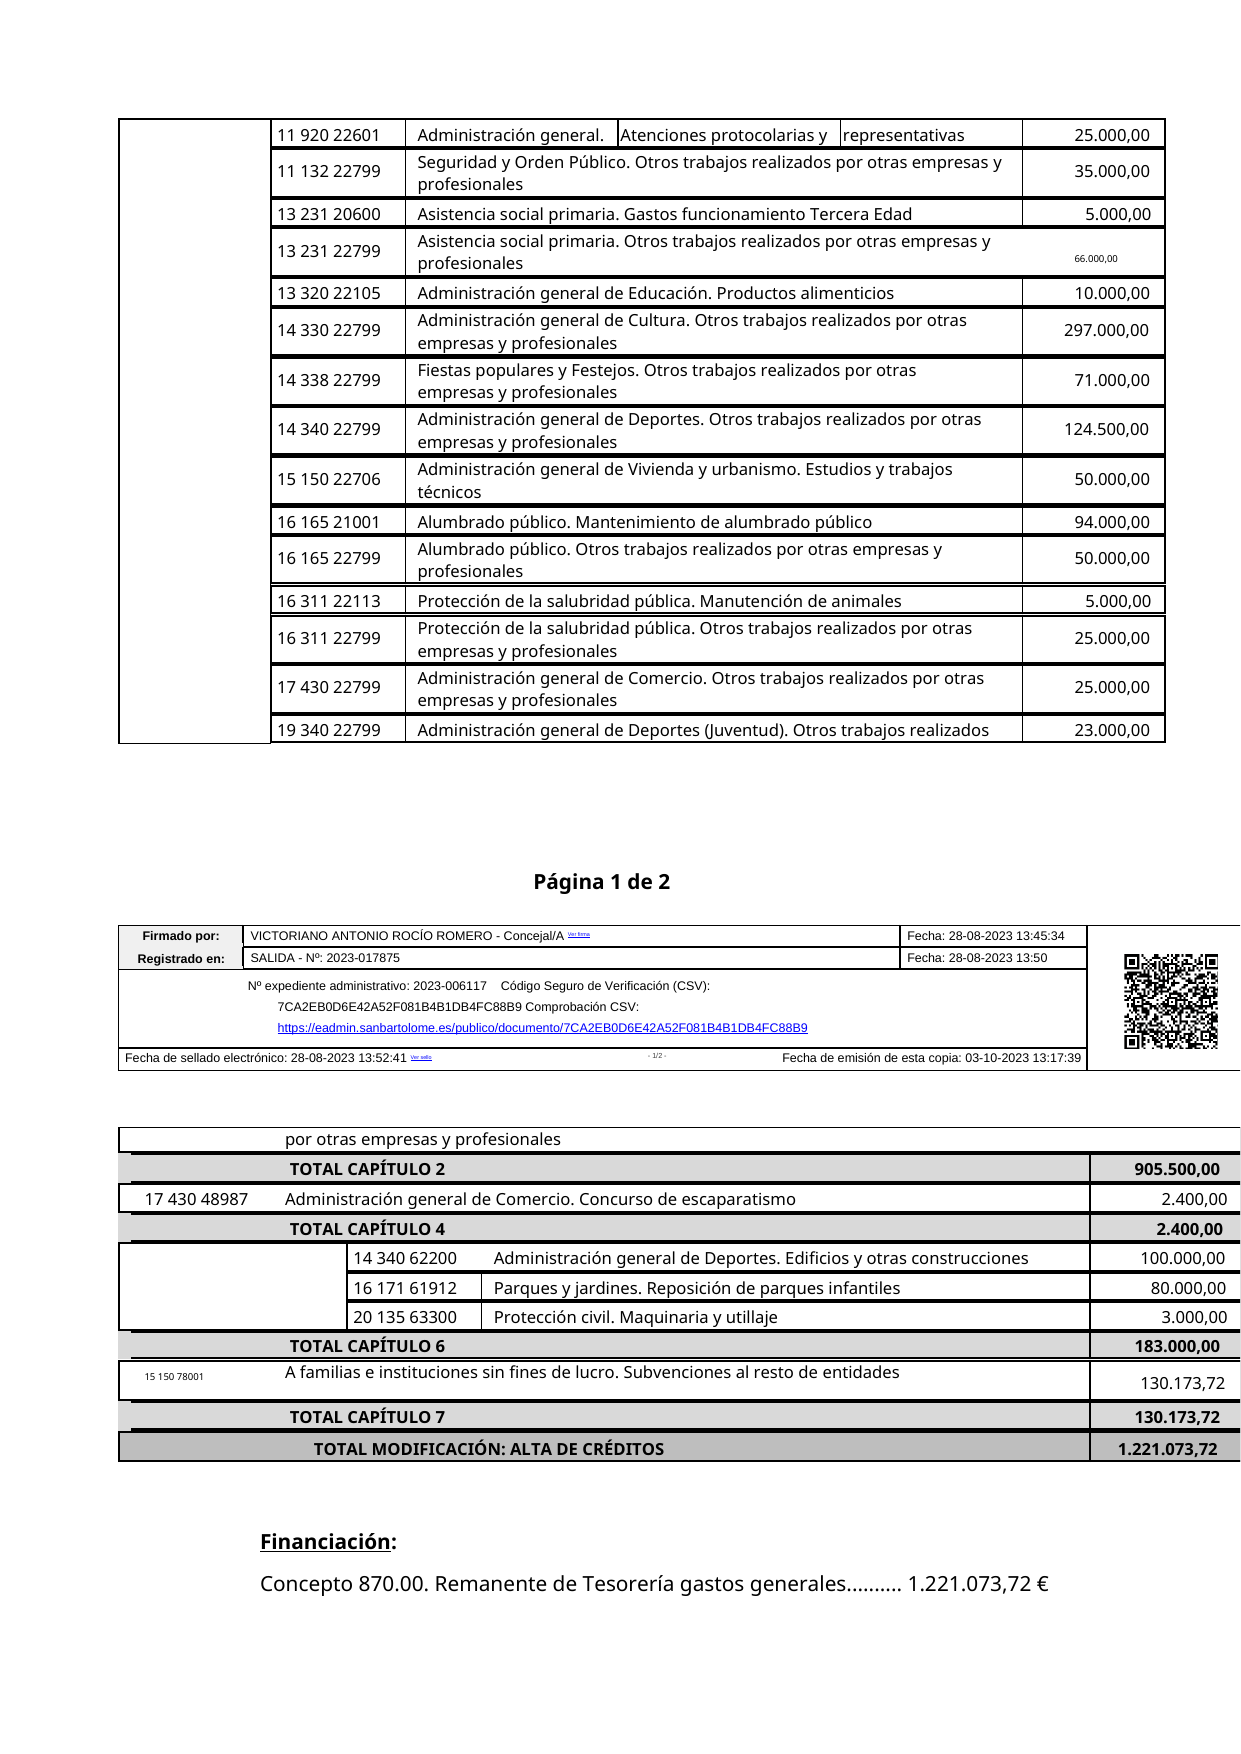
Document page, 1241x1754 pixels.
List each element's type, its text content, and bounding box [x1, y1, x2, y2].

table_cell 19 340 22799 [272, 716, 405, 741]
table_cell Administración general de Vivienda y urbanismo. Estudios y trabajos técnicos [406, 458, 1022, 503]
table_cell Registrado en: [119, 950, 242, 966]
table_cell Asistencia social primaria. Gastos funcionamiento Tercera Edad [406, 200, 1022, 225]
table_cell 25.000,00 [1023, 666, 1164, 712]
table_cell representativas [841, 120, 1022, 146]
table_cell Administración general de Deportes. Otros trabajos realizados por otras empresas y profesionales [406, 408, 1022, 453]
table_cell 10.000,00 [1023, 279, 1164, 305]
table_cell Administración general de Educación. Productos alimenticios [406, 279, 1022, 305]
table_cell Protección civil. Maquinaria y utillaje [482, 1303, 1089, 1329]
table_cell 2.400,00 [1091, 1185, 1240, 1211]
table_cell Administración general de Cultura. Otros trabajos realizados por otras empresas y profesionales [406, 309, 1022, 354]
table_cell 14 340 62200 Administración general de Deportes. Edificios y otras construcciones [348, 1244, 1089, 1270]
table_cell 35.000,00 [1023, 150, 1164, 196]
table_cell 905.500,00 [1091, 1155, 1240, 1181]
table_cell 16 165 21001 [272, 508, 405, 533]
text Página 1 de 2 [118, 867, 1085, 895]
table_cell 297.000,00 [1023, 309, 1164, 354]
table_cell 3.000,00 [1091, 1303, 1240, 1329]
table_cell Atenciones protocolarias y [619, 120, 840, 146]
table_cell 80.000,00 [1091, 1274, 1240, 1299]
table_cell 14 338 22799 [272, 359, 405, 404]
table_header [1088, 926, 1240, 1070]
table_cell 11 132 22799 [272, 150, 405, 196]
table_cell 13 231 20600 [272, 200, 405, 225]
table_cell 16 165 22799 [272, 537, 405, 582]
table_cell 23.000,00 [1023, 716, 1164, 741]
table_cell Protección de la salubridad pública. Manutención de animales [406, 587, 1022, 612]
table_cell Administración general. [406, 120, 617, 146]
table_cell 2.400,00 [1091, 1215, 1240, 1240]
table_cell 5.000,00 [1023, 587, 1164, 612]
table_cell 13 320 22105 [272, 279, 405, 305]
table_cell 15 150 78001 A familias e instituciones sin fines de lucro. Subvenciones al resto de entidades [120, 1362, 1089, 1399]
table_cell [120, 1244, 346, 1329]
table_cell TOTAL CAPÍTULO 2 [131, 1155, 1089, 1181]
table_cell Nº expediente administrativo: 2023-006117 Código Seguro de Verificación (CSV): 7CA2EB0D6E42A52F081B4B1DB4FC88B9 Comprobación CSV: https://eadmin.sanbartolome.es/publico/documento/7CA2EB0D6E42A52F081B4B1DB4FC88B9 [119, 970, 1086, 1047]
table_cell Seguridad y Orden Público. Otros trabajos realizados por otras empresas y profesionales [406, 150, 1022, 196]
table_cell 130.173,72 [1091, 1403, 1240, 1428]
table_cell [120, 120, 270, 743]
table_cell 25.000,00 [1023, 617, 1164, 662]
table_cell Fecha de sellado electrónico: 28-08-2023 13:52:41 Ver sello - 1/2 - Fecha de emisión de esta copia: 03-10-2023 13:17:39 [119, 1049, 1086, 1070]
table_cell Fiestas populares y Festejos. Otros trabajos realizados por otras empresas y profesionales [406, 359, 1022, 404]
table_cell 17 430 22799 [272, 666, 405, 712]
table_cell Fecha: 28-08-2023 13:50 [901, 948, 1086, 968]
table_header Fecha: 28-08-2023 13:45:34 [901, 926, 1086, 946]
table_cell 50.000,00 [1023, 458, 1164, 503]
table_cell TOTAL CAPÍTULO 4 [131, 1215, 1089, 1240]
table_cell TOTAL CAPÍTULO 6 [131, 1333, 1089, 1357]
table_cell 1.221.073,72 [1091, 1433, 1240, 1460]
table_cell Parques y jardines. Reposición de parques infantiles [482, 1274, 1089, 1299]
table_cell 50.000,00 [1023, 537, 1164, 582]
table_cell Administración general de Comercio. Otros trabajos realizados por otras empresas y profesionales [406, 666, 1022, 712]
table_cell 14 340 22799 [272, 408, 405, 453]
table_cell 13 231 22799 [272, 229, 405, 275]
table_cell 71.000,00 [1023, 359, 1164, 404]
table_cell Alumbrado público. Otros trabajos realizados por otras empresas y profesionales [406, 537, 1022, 582]
table_cell 16 311 22113 [272, 587, 405, 612]
table_cell 130.173,72 [1091, 1362, 1240, 1399]
table_cell SALIDA - Nº: 2023-017875 [244, 948, 899, 968]
table_cell TOTAL MODIFICACIÓN: ALTA DE CRÉDITOS [120, 1433, 1089, 1460]
table_cell TOTAL CAPÍTULO 7 [131, 1403, 1089, 1428]
table_cell Alumbrado público. Mantenimiento de alumbrado público [406, 508, 1022, 533]
table_cell 25.000,00 [1023, 120, 1164, 146]
table_cell 15 150 22706 [272, 458, 405, 503]
text Financiación: [260, 1527, 1122, 1555]
table_header VICTORIANO ANTONIO ROCÍO ROMERO - Concejal/A Ver firma [244, 926, 899, 946]
table_cell Protección de la salubridad pública. Otros trabajos realizados por otras empresas y profesionales [406, 617, 1022, 662]
table_cell 183.000,00 [1091, 1333, 1240, 1357]
table_cell 20 135 63300 [348, 1303, 481, 1329]
table_cell 124.500,00 [1023, 408, 1164, 453]
table_cell Administración general de Deportes (Juventud). Otros trabajos realizados [406, 716, 1022, 741]
table_cell 100.000,00 [1091, 1244, 1240, 1270]
table_cell 17 430 48987 Administración general de Comercio. Concurso de escaparatismo [120, 1185, 1089, 1211]
table_cell 16 311 22799 [272, 617, 405, 662]
table_cell Asistencia social primaria. Otros trabajos realizados por otras empresas y profesionales 66.000,00 [406, 229, 1164, 275]
table_header Firmado por: [119, 926, 242, 943]
table_cell 94.000,00 [1023, 508, 1164, 533]
table_header por otras empresas y profesionales [120, 1128, 1240, 1151]
table_cell 11 920 22601 [272, 120, 405, 146]
table_cell 5.000,00 [1023, 200, 1164, 225]
table_cell 14 330 22799 [272, 309, 405, 354]
table_cell 16 171 61912 [348, 1274, 481, 1299]
text Concepto 870.00. Remanente de Tesorería gastos generales.......... 1.221.073,72 € [260, 1569, 1122, 1597]
